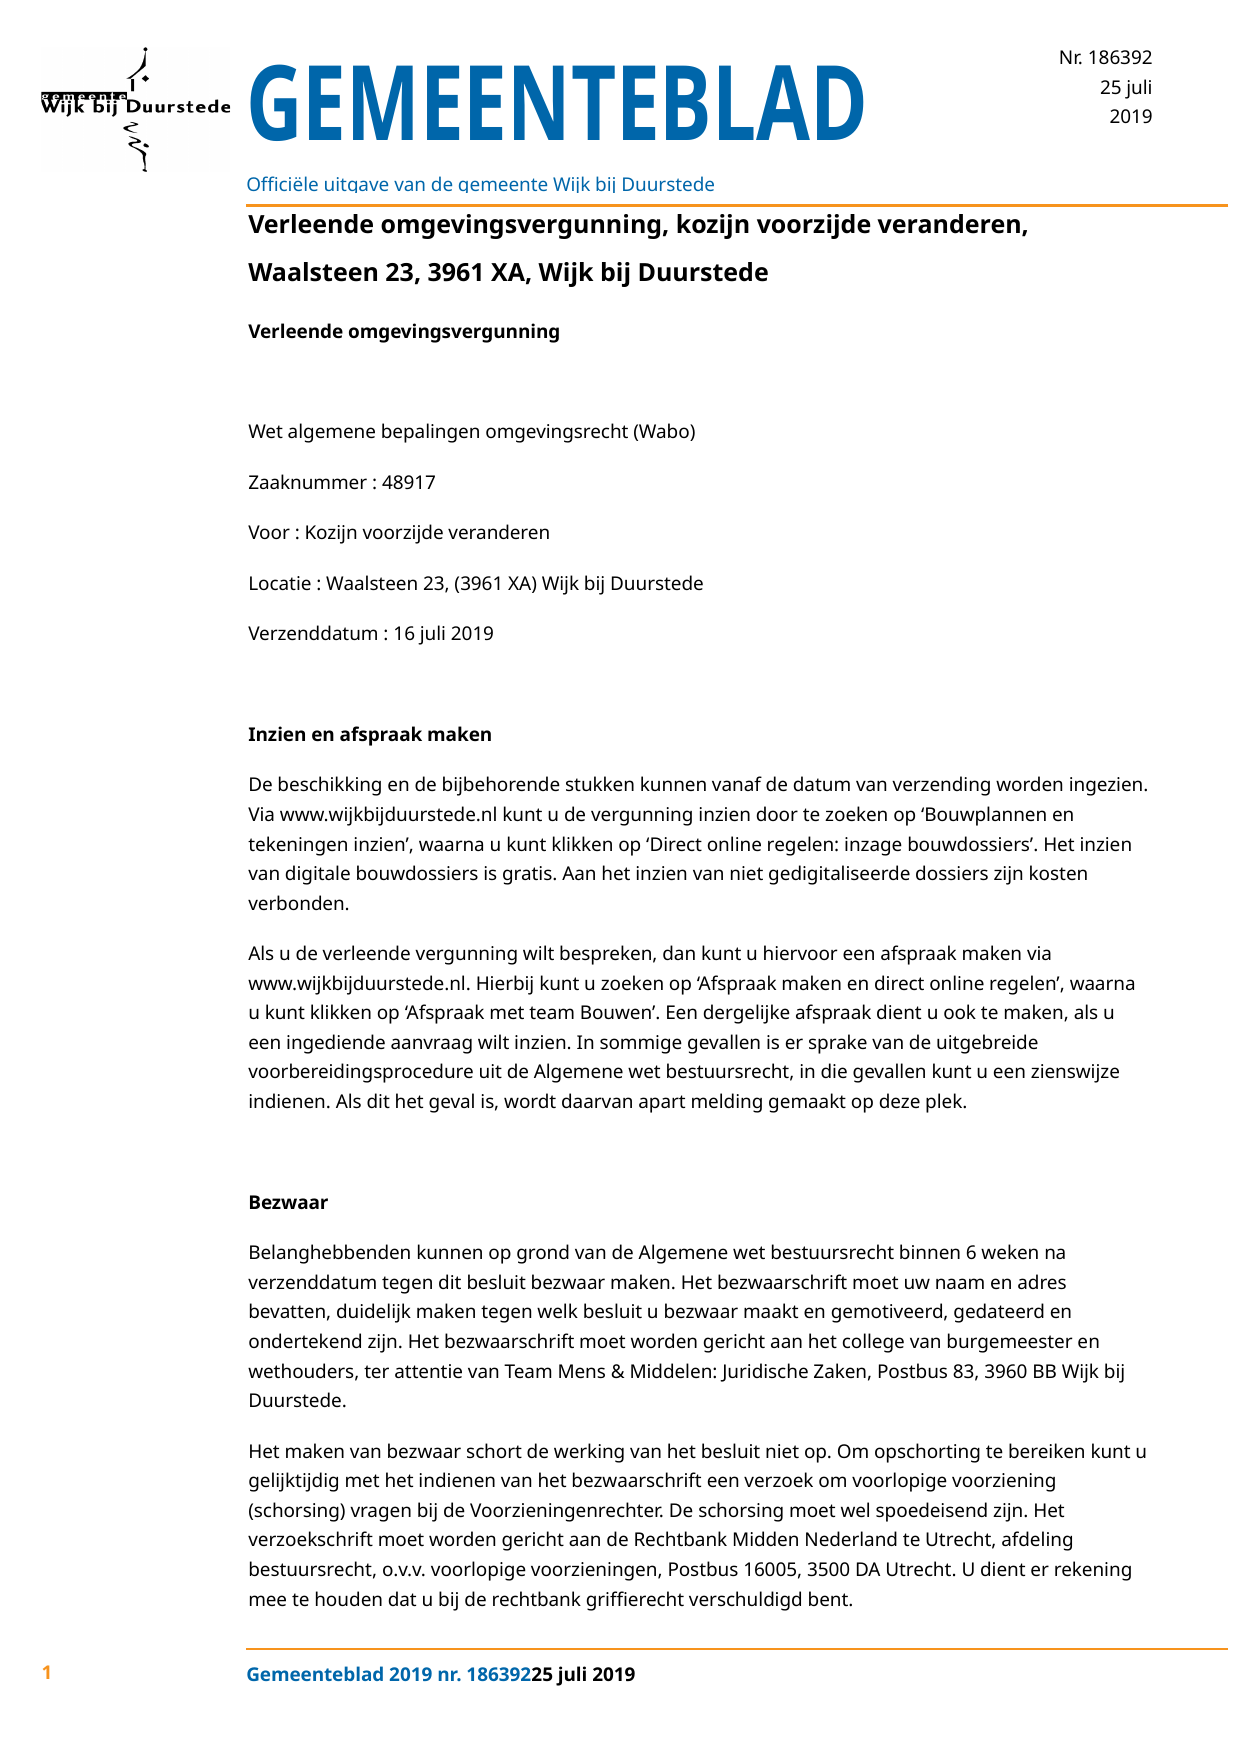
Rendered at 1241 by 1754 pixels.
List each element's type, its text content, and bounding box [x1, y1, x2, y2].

text Bezwaar [248, 1189, 1152, 1215]
text Verleende omgevingsvergunning [248, 318, 1152, 344]
text Inzien en afspraak maken [248, 721, 1152, 747]
text Verleende omgevingsvergunning, kozijn voorzijde veranderen, Waalsteen 23, 3961 XA, Wijk bij Duurstede [248, 207, 1152, 288]
text Zaaknummer : 48917 [248, 469, 1152, 495]
picture [41, 47, 231, 172]
text Locatie : Waalsteen 23, (3961 XA) Wijk bij Duurstede [248, 570, 1152, 596]
text Voor : Kozijn voorzijde veranderen [248, 519, 1152, 545]
text Verzenddatum : 16 juli 2019 [248, 620, 1152, 646]
text De beschikking en de bijbehorende stukken kunnen vanaf de datum van verzending worden ingezien. Via www.wijkbijduurstede.nl kunt u de vergunning inzien door te zoeken op ‘Bouwplannen en tekeningen inzien’, waarna u kunt klikken op ‘Direct online regelen: inzage bouwdossiers’. Het inzien van digitale bouwdossiers is gratis. Aan het inzien van niet gedigitaliseerde dossiers zijn kosten verbonden. [248, 772, 1152, 916]
text Het maken van bezwaar schort de werking van het besluit niet op. Om opschorting te bereiken kunt u gelijktijdig met het indienen van het bezwaarschrift een verzoek om voorlopige voorziening (schorsing) vragen bij de Voorzieningenrechter. De schorsing moet wel spoedeisend zijn. Het verzoekschrift moet worden gericht aan de Rechtbank Midden Nederland te Utrecht, afdeling bestuursrecht, o.v.v. voorlopige voorzieningen, Postbus 16005, 3500 DA Utrecht. U dient er rekening mee te houden dat u bij de rechtbank griffierecht verschuldigd bent. [248, 1438, 1152, 1612]
text Wet algemene bepalingen omgevingsrecht (Wabo) [248, 419, 1152, 444]
text Als u de verleende vergunning wilt bespreken, dan kunt u hiervoor een afspraak maken via www.wijkbijduurstede.nl. Hierbij kunt u zoeken op ‘Afspraak maken en direct online regelen’, waarna u kunt klikken op ‘Afspraak met team Bouwen’. Een dergelijke afspraak dient u ook te maken, als u een ingediende aanvraag wilt inzien. In sommige gevallen is er sprake van de uitgebreide voorbereidingsprocedure uit de Algemene wet bestuursrecht, in die gevallen kunt u een zienswijze indienen. Als dit het geval is, wordt daarvan apart melding gemaakt op deze plek. [248, 940, 1152, 1114]
text Belanghebbenden kunnen op grond van de Algemene wet bestuursrecht binnen 6 weken na verzenddatum tegen dit besluit bezwaar maken. Het bezwaarschrift moet uw naam en adres bevatten, duidelijk maken tegen welk besluit u bezwaar maakt en gemotiveerd, gedateerd en ondertekend zijn. Het bezwaarschrift moet worden gericht aan het college van burgemeester en wethouders, ter attentie van Team Mens & Middelen: Juridische Zaken, Postbus 83, 3960 BB Wijk bij Duurstede. [248, 1239, 1152, 1413]
